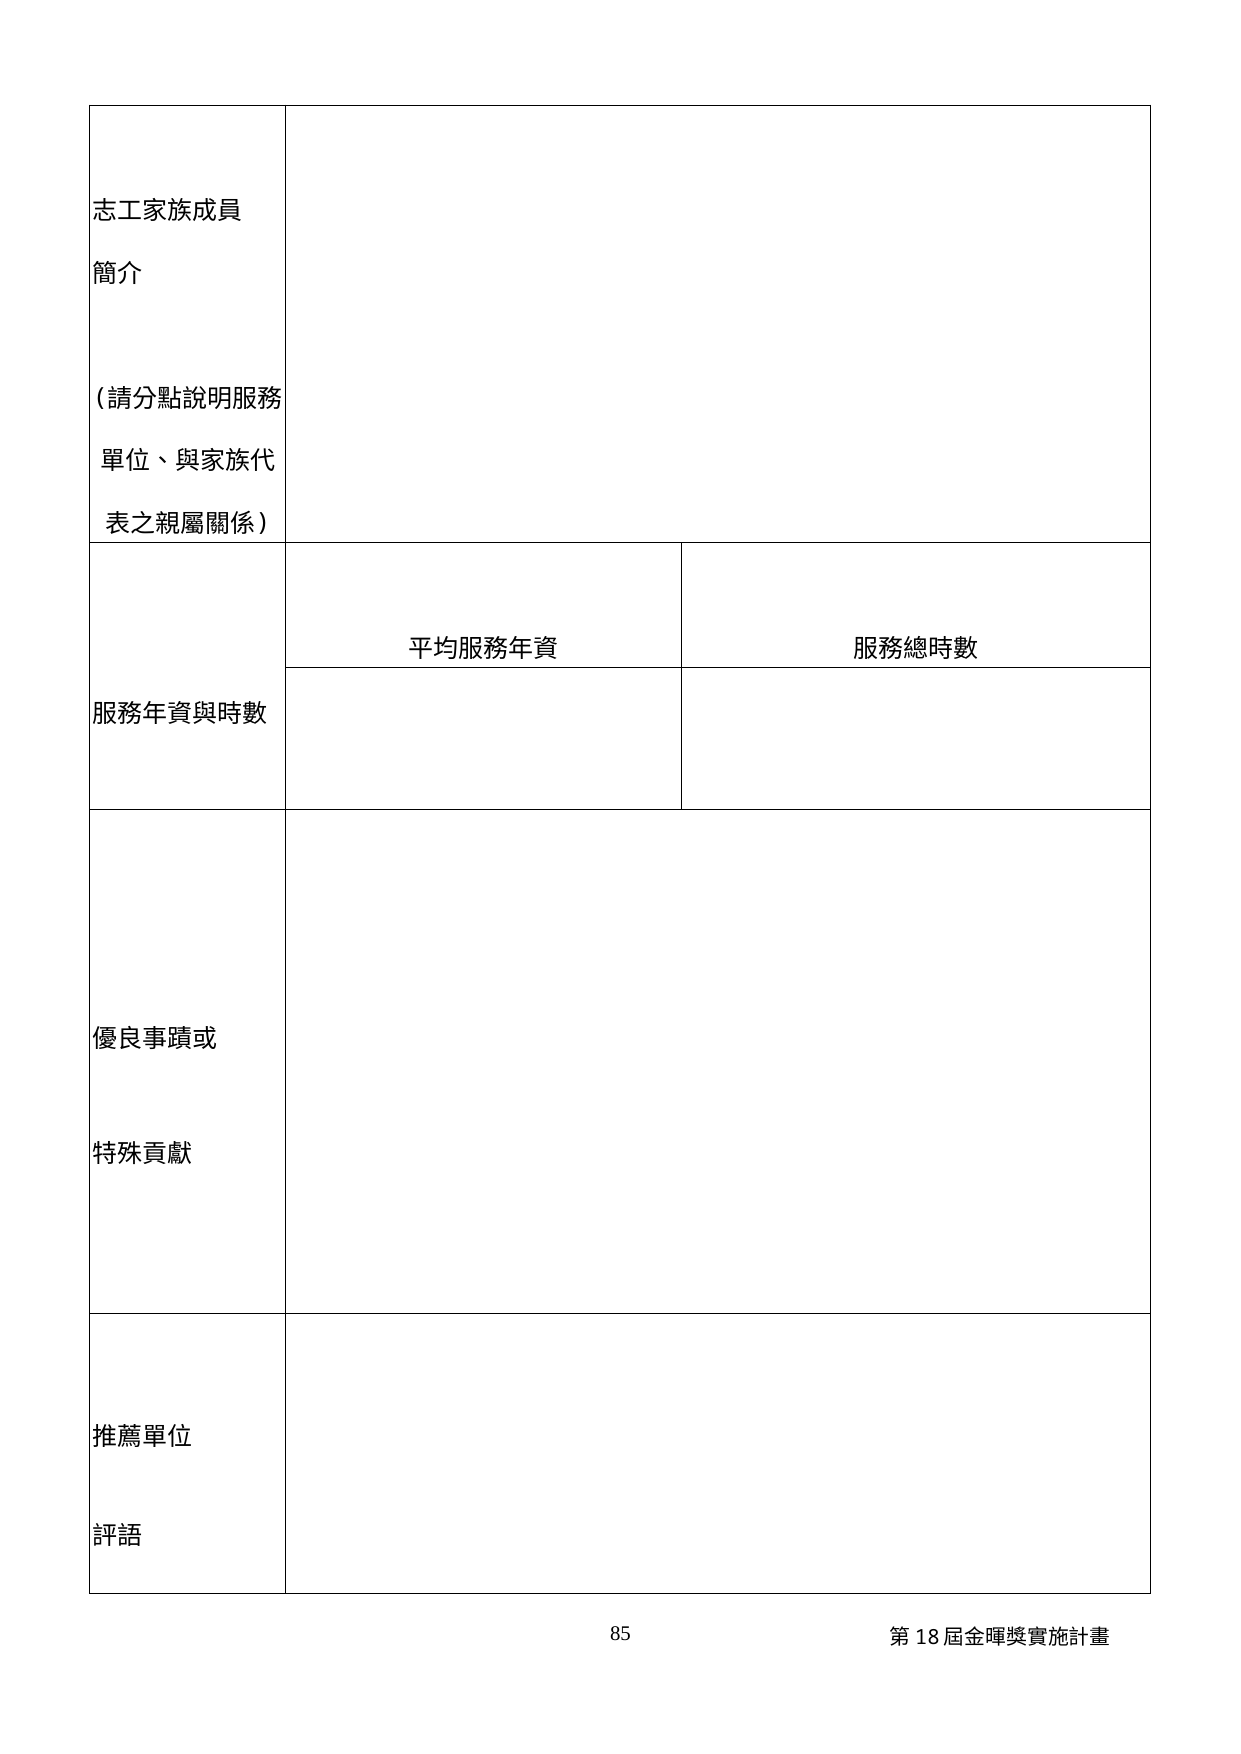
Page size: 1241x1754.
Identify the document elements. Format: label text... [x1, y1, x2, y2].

table_cell [286, 106, 1150, 542]
table_cell [286, 668, 681, 809]
table_cell 服務總時數 [682, 543, 1150, 667]
table_cell 志工家族成員 簡介 (請分點說明服務單位、與家族代表之親屬關係) [90, 106, 285, 542]
table_cell [682, 668, 1150, 809]
table_cell 優良事蹟或 特殊貢獻 [90, 810, 285, 1313]
table_cell 服務年資與時數 [90, 543, 285, 809]
table_cell [286, 810, 1150, 1313]
table_cell 平均服務年資 [286, 543, 681, 667]
table_cell [286, 1314, 1150, 1593]
table_cell 推薦單位 評語 [90, 1314, 285, 1593]
